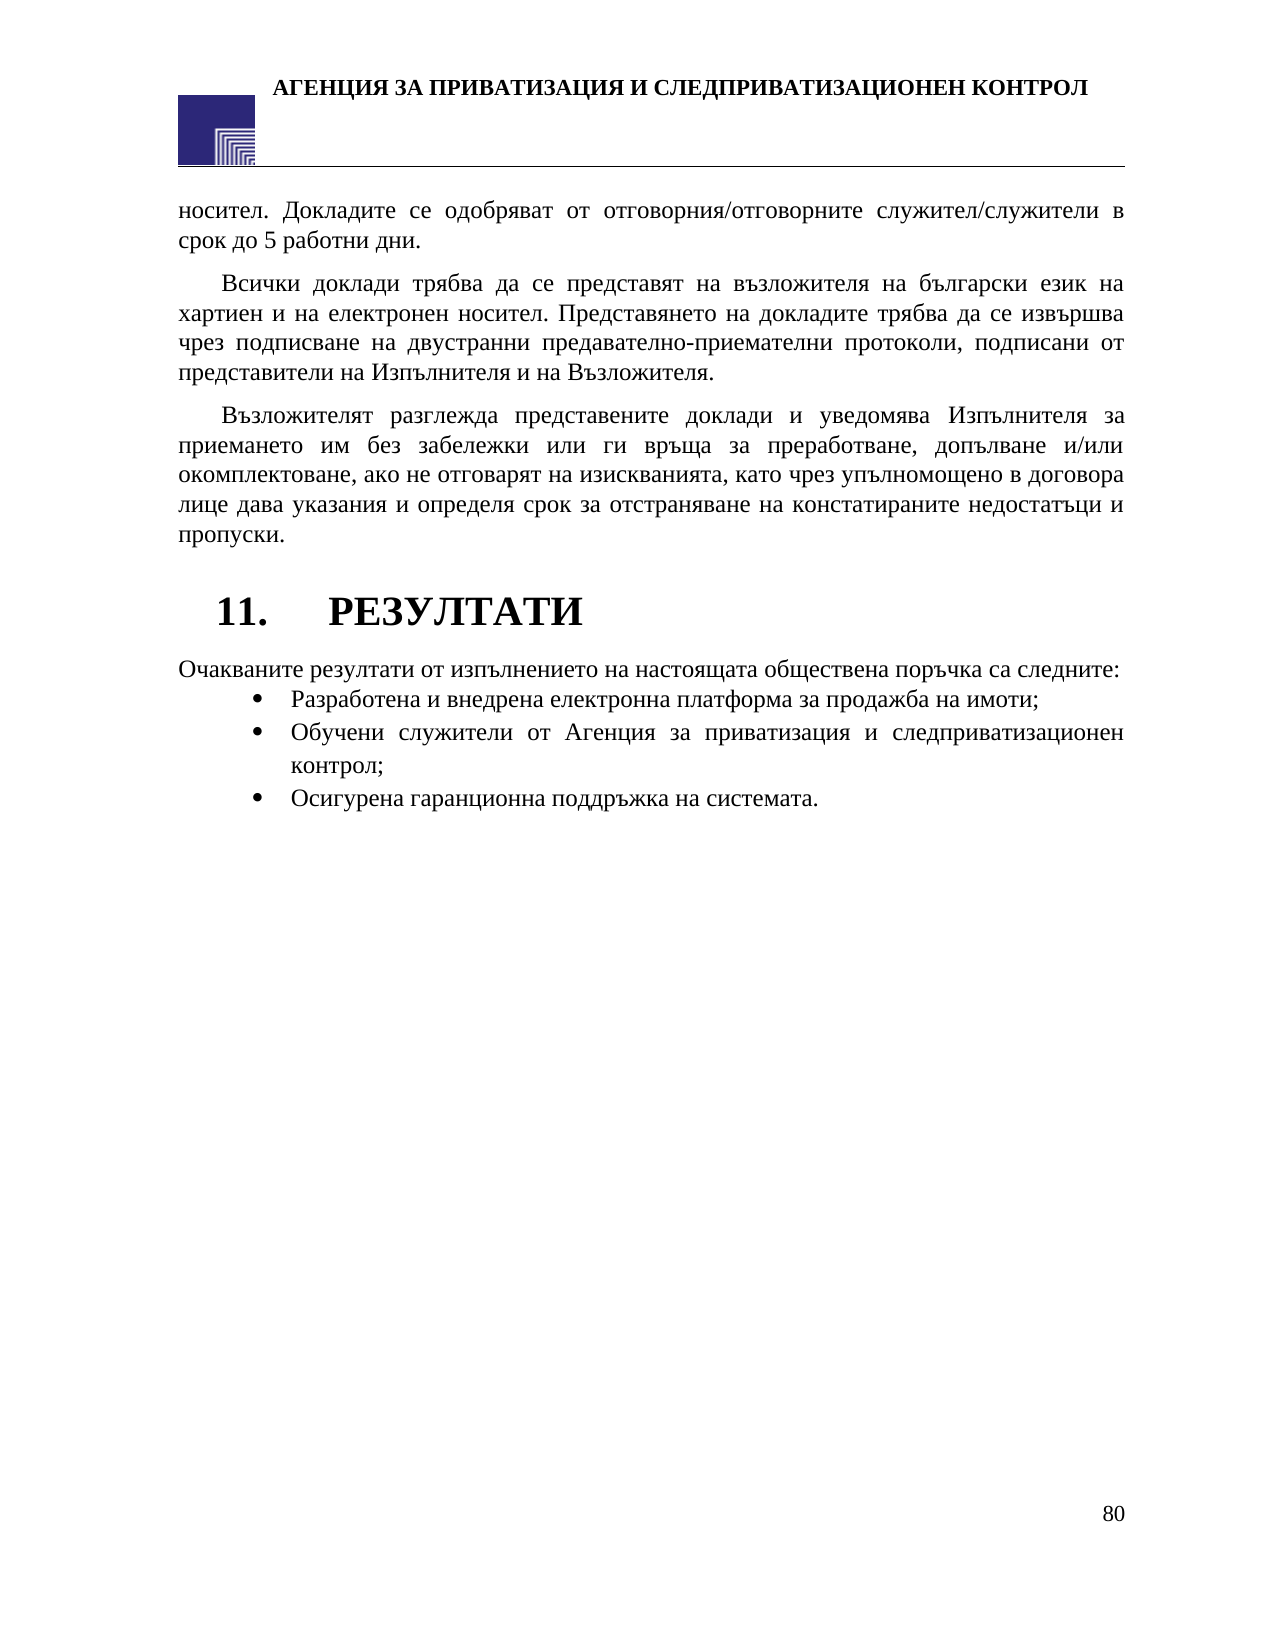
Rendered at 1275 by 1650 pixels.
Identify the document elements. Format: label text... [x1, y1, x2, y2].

list Осигурена гаранционна поддръжка на системата. [253, 783, 1125, 812]
text Възложителят разглежда представените доклади и уведомява изпълнителя за приемането им без забележки или ги връща за преработване, допълване и/или окомплектоване, ако не отговарят на изискванията, като чрез упълномощено в договора лице дава указания и определя срок за отстраняване на констатираните недостатъци и пропуски. [178, 400, 1125, 548]
list Обучени служители от Агенция за приватизация и следприватизационен контрол; [253, 717, 1125, 779]
subtitle РЕЗУЛТАТИ [216, 587, 1125, 635]
text носител. Докладите се одобряват от отговорния/отговорните служител/служители в срок до 5 работни дни. [178, 195, 1125, 254]
text Всички доклади трябва да се представят на възложителя на български език на хартиен и на електронен носител. Представянето на докладите трябва да се извършва чрез подписване на двустранни предавателно-приемателни протоколи, подписани от представители на изпълнителя и на възложителя. [178, 268, 1125, 386]
list Разработена и внедрена електронна платформа за продажба на имоти; [253, 684, 1125, 713]
text Очакваните резултати от изпълнението на настоящата обществена поръчка са следните: [178, 654, 1125, 683]
